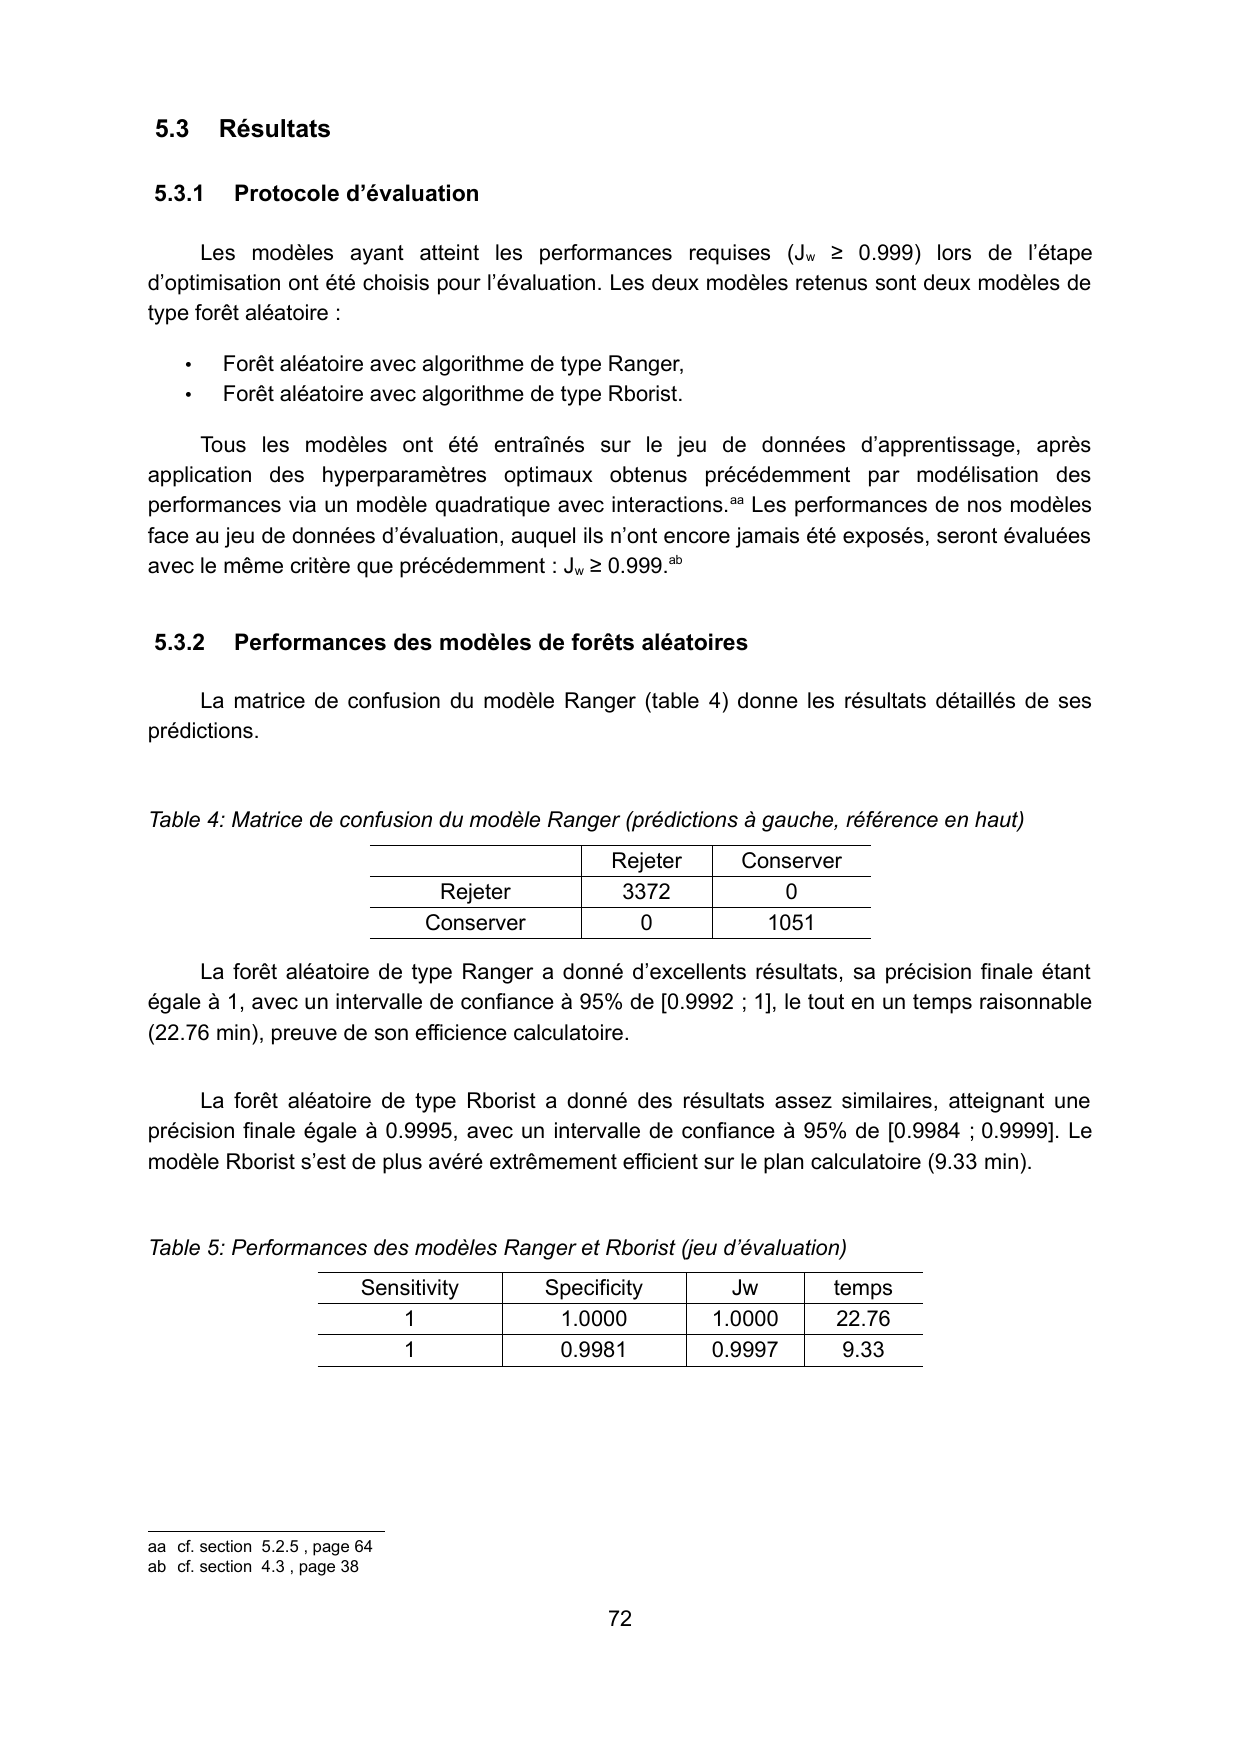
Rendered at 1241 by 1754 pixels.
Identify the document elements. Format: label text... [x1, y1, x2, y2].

table_header Specificity [503, 1273, 686, 1303]
subtitle Protocole d’évaluation [148, 180, 1093, 206]
table_cell Rejeter [370, 877, 581, 907]
table_cell 0 [713, 877, 871, 907]
table_header [370, 846, 581, 876]
table_cell 0 [582, 908, 712, 938]
table_cell 9.33 [805, 1335, 922, 1366]
table_cell 1.0000 [503, 1304, 686, 1334]
list Forêt aléatoire avec algorithme de type Rborist. [185, 381, 1093, 406]
table_cell 0.9997 [687, 1335, 804, 1366]
text Tous les modèles ont été entraînés sur le jeu de données d’apprentissage, après application des hyperparamètres optimaux obtenus précédemment par modélisation des performances via un modèle quadratique avec interactions. Les performances de nos modèles face au jeu de données d’évaluation, auquel ils n’ont encore jamais été exposés, seront évaluées avec le même critère que précédemment : Jw ≥ 0.999. [148, 432, 1093, 578]
table_cell 1 [318, 1304, 502, 1334]
table_cell 1 [318, 1335, 502, 1366]
text Table 5: Performances des modèles Ranger et Rborist (jeu d’évaluation) [148, 1234, 1093, 1259]
text La matrice de confusion du modèle Ranger (table 4) donne les résultats détaillés de ses prédictions. [148, 688, 1093, 744]
text cf. section 5.2.5 , page 63 [148, 1537, 1093, 1556]
table_header Conserver [713, 846, 871, 876]
text cf. section 4.3 , page 38 [148, 1556, 1093, 1576]
table_cell 3372 [582, 877, 712, 907]
table_header Rejeter [582, 846, 712, 876]
table_header temps [805, 1273, 922, 1303]
list Forêt aléatoire avec algorithme de type Ranger, [185, 351, 1093, 376]
table_header Jw [687, 1273, 804, 1303]
table_cell Conserver [370, 908, 581, 938]
table_header Sensitivity [318, 1273, 502, 1303]
table_cell 22.76 [805, 1304, 922, 1334]
text La forêt aléatoire de type Ranger a donné d’excellents résultats, sa précision finale étant égale à 1, avec un intervalle de confiance à 95% de [0.9992 ; 1], le tout en un temps raisonnable (22.76 min), preuve de son efficience calculatoire. [148, 959, 1093, 1045]
text La forêt aléatoire de type Rborist a donné des résultats assez similaires, atteignant une précision finale égale à 0.9995, avec un intervalle de confiance à 95% de [0.9984 ; 0.9999]. Le modèle Rborist s’est de plus avéré extrêmement efficient sur le plan calculatoire (9.33 min). [148, 1088, 1093, 1174]
subtitle Résultats [148, 113, 1093, 142]
table_cell 0.9981 [503, 1335, 686, 1366]
text Table 4: Matrice de confusion du modèle Ranger (prédictions à gauche, référence en haut) [148, 807, 1093, 832]
table_cell 1.0000 [687, 1304, 804, 1334]
subtitle Performances des modèles de forêts aléatoires [148, 629, 1093, 655]
text Les modèles ayant atteint les performances requises (Jw ≥ 0.999) lors de l’étape d’optimisation ont été choisis pour l’évaluation. Les deux modèles retenus sont deux modèles de type forêt aléatoire : [148, 239, 1093, 325]
table_cell 1051 [713, 908, 871, 938]
